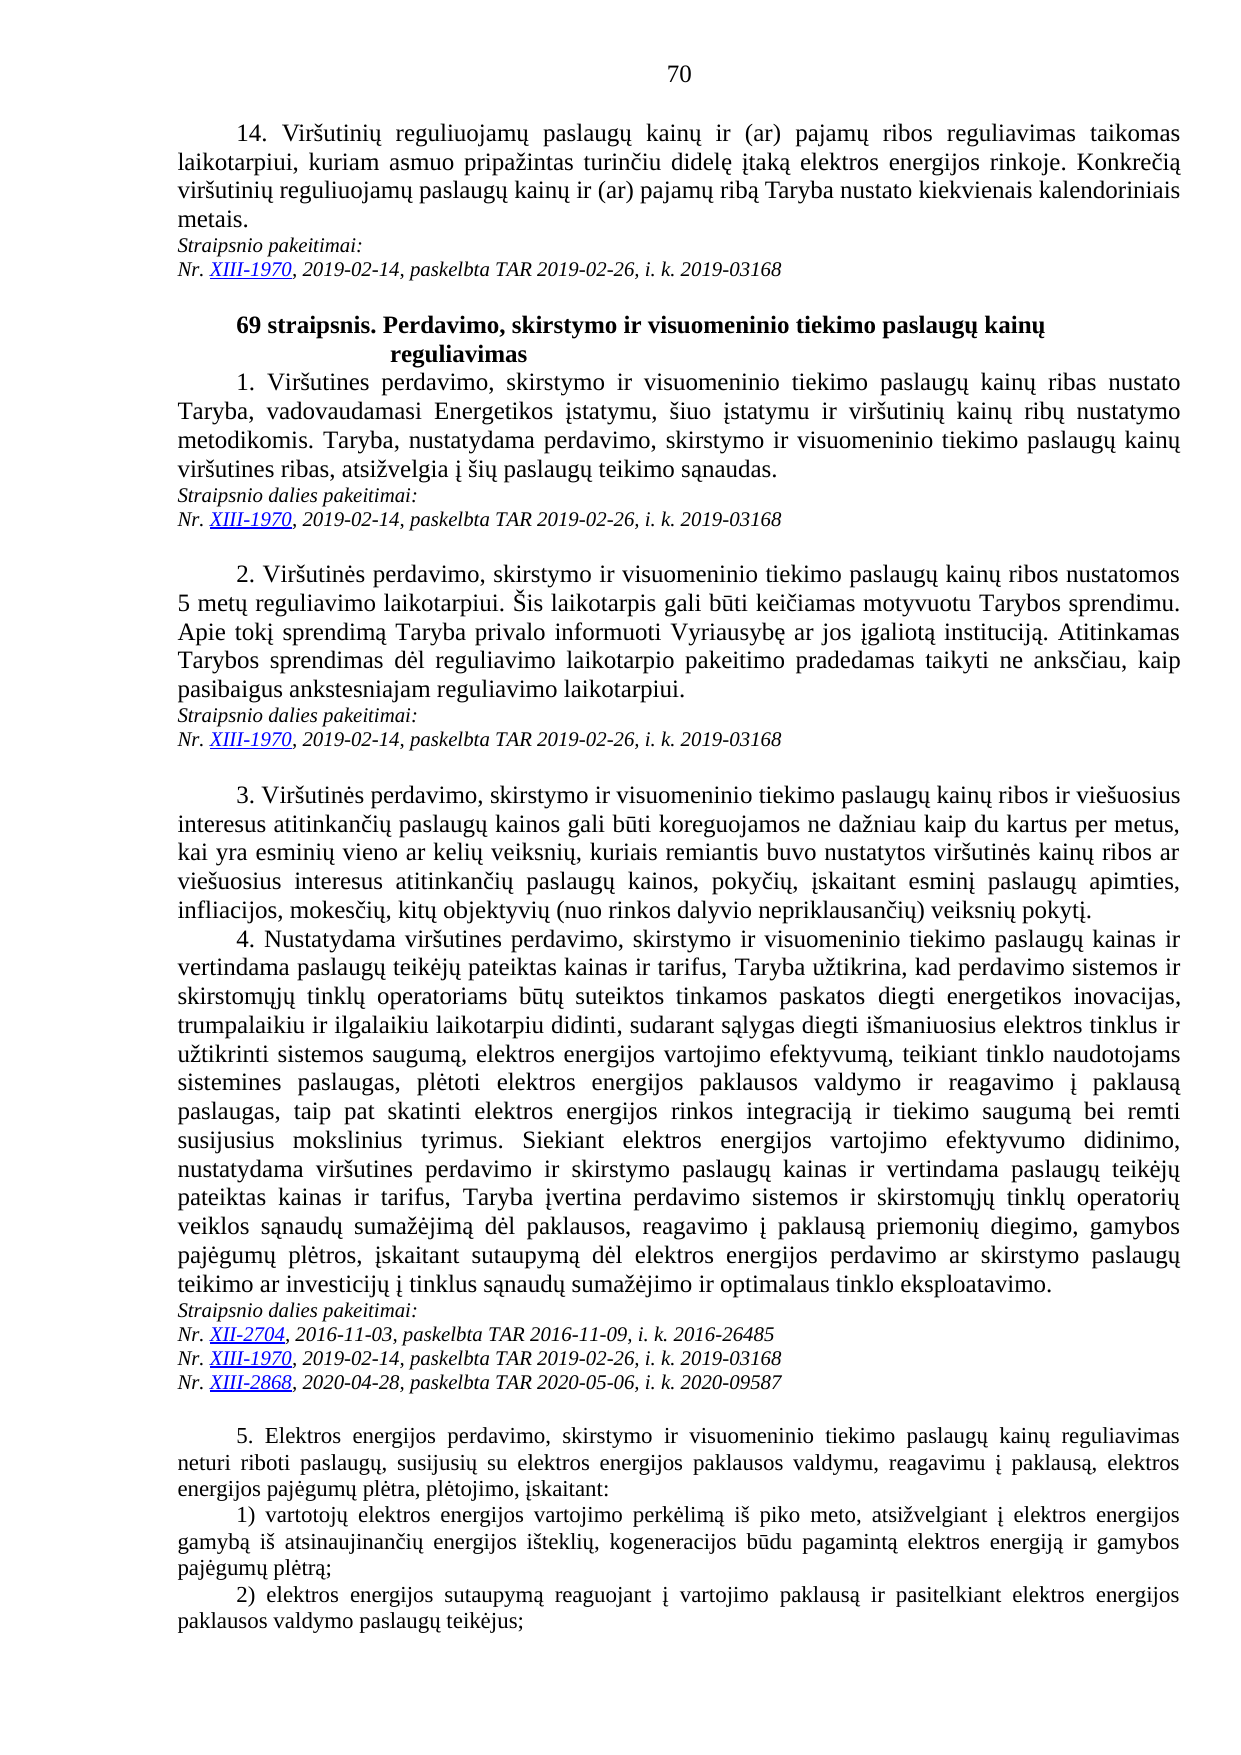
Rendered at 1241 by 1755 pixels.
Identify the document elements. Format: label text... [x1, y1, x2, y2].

text Nr. XIII-1970, 2019-02-14, paskelbta TAR 2019-02-26, i. k. 2019-03168 [177, 257, 1181, 281]
text 2) elektros energijos sutaupymą reaguojant į vartojimo paklausą ir pasitelkiant elektros energijos paklausos valdymo paslaugų teikėjus; [177, 1581, 1181, 1633]
text 2. Viršutinės perdavimo, skirstymo ir visuomeninio tiekimo paslaugų kainų ribos nustatomos 5 metų reguliavimo laikotarpiui. Šis laikotarpis gali būti keičiamas motyvuotu Tarybos sprendimu. Apie tokį sprendimą Taryba privalo informuoti Vyriausybę ar jos įgaliotą instituciją. Atitinkamas Tarybos sprendimas dėl reguliavimo laikotarpio pakeitimo pradedamas taikyti ne anksčiau, kaip pasibaigus ankstesniajam reguliavimo laikotarpiui. [177, 559, 1181, 703]
text 5. Elektros energijos perdavimo, skirstymo ir visuomeninio tiekimo paslaugų kainų reguliavimas neturi riboti paslaugų, susijusių su elektros energijos paklausos valdymu, reagavimu į paklausą, elektros energijos pajėgumų plėtra, plėtojimo, įskaitant: [177, 1422, 1181, 1502]
text Nr. XIII-1970, 2019-02-14, paskelbta TAR 2019-02-26, i. k. 2019-03168 [177, 727, 1181, 751]
text Nr. XIII-1970, 2019-02-14, paskelbta TAR 2019-02-26, i. k. 2019-03168 [177, 507, 1181, 531]
text Straipsnio dalies pakeitimai: [177, 1297, 1181, 1322]
text Nr. XII-2704, 2016-11-03, paskelbta TAR 2016-11-09, i. k. 2016-26485 [177, 1322, 1181, 1346]
text 4. Nustatydama viršutines perdavimo, skirstymo ir visuomeninio tiekimo paslaugų kainas ir vertindama paslaugų teikėjų pateiktas kainas ir tarifus, Taryba užtikrina, kad perdavimo sistemos ir skirstomųjų tinklų operatoriams būtų suteiktos tinkamos paskatos diegti energetikos inovacijas, trumpalaikiu ir ilgalaikiu laikotarpiu didinti, sudarant sąlygas diegti išmaniuosius elektros tinklus ir užtikrinti sistemos saugumą, elektros energijos vartojimo efektyvumą, teikiant tinklo naudotojams sistemines paslaugas, plėtoti elektros energijos paklausos valdymo ir reagavimo į paklausą paslaugas, taip pat skatinti elektros energijos rinkos integraciją ir tiekimo saugumą bei remti susijusius mokslinius tyrimus. Siekiant elektros energijos vartojimo efektyvumo didinimo, nustatydama viršutines perdavimo ir skirstymo paslaugų kainas ir vertindama paslaugų teikėjų pateiktas kainas ir tarifus, Taryba įvertina perdavimo sistemos ir skirstomųjų tinklų operatorių veiklos sąnaudų sumažėjimą dėl paklausos, reagavimo į paklausą priemonių diegimo, gamybos pajėgumų plėtros, įskaitant sutaupymą dėl elektros energijos perdavimo ar skirstymo paslaugų teikimo ar investicijų į tinklus sąnaudų sumažėjimo ir optimalaus tinklo eksploatavimo. [177, 924, 1181, 1297]
text Straipsnio dalies pakeitimai: [177, 703, 1181, 727]
text Nr. XIII-1970, 2019-02-14, paskelbta TAR 2019-02-26, i. k. 2019-03168 [177, 1346, 1181, 1370]
text 1) vartotojų elektros energijos vartojimo perkėlimą iš piko meto, atsižvelgiant į elektros energijos gamybą iš atsinaujinančių energijos išteklių, kogeneracijos būdu pagamintą elektros energiją ir gamybos pajėgumų plėtrą; [177, 1502, 1181, 1581]
text Straipsnio dalies pakeitimai: [177, 482, 1181, 507]
text Straipsnio pakeitimai: [177, 233, 1181, 257]
text 69 straipsnis. Perdavimo, skirstymo ir visuomeninio tiekimo paslaugų kainų reguliavimas [236, 310, 1181, 367]
text 14. Viršutinių reguliuojamų paslaugų kainų ir (ar) pajamų ribos reguliavimas taikomas laikotarpiui, kuriam asmuo pripažintas turinčiu didelę įtaką elektros energijos rinkoje. Konkrečią viršutinių reguliuojamų paslaugų kainų ir (ar) pajamų ribą Taryba nustato kiekvienais kalendoriniais metais. [177, 118, 1181, 233]
text 1. Viršutines perdavimo, skirstymo ir visuomeninio tiekimo paslaugų kainų ribas nustato Taryba, vadovaudamasi Energetikos įstatymu, šiuo įstatymu ir viršutinių kainų ribų nustatymo metodikomis. Taryba, nustatydama perdavimo, skirstymo ir visuomeninio tiekimo paslaugų kainų viršutines ribas, atsižvelgia į šių paslaugų teikimo sąnaudas. [177, 367, 1181, 482]
text 3. Viršutinės perdavimo, skirstymo ir visuomeninio tiekimo paslaugų kainų ribos ir viešuosius interesus atitinkančių paslaugų kainos gali būti koreguojamos ne dažniau kaip du kartus per metus, kai yra esminių vieno ar kelių veiksnių, kuriais remiantis buvo nustatytos viršutinės kainų ribos ar viešuosius interesus atitinkančių paslaugų kainos, pokyčių, įskaitant esminį paslaugų apimties, infliacijos, mokesčių, kitų objektyvių (nuo rinkos dalyvio nepriklausančių) veiksnių pokytį. [177, 780, 1181, 924]
text Nr. XIII-2868, 2020-04-28, paskelbta TAR 2020-05-06, i. k. 2020-09587 [177, 1370, 1181, 1394]
